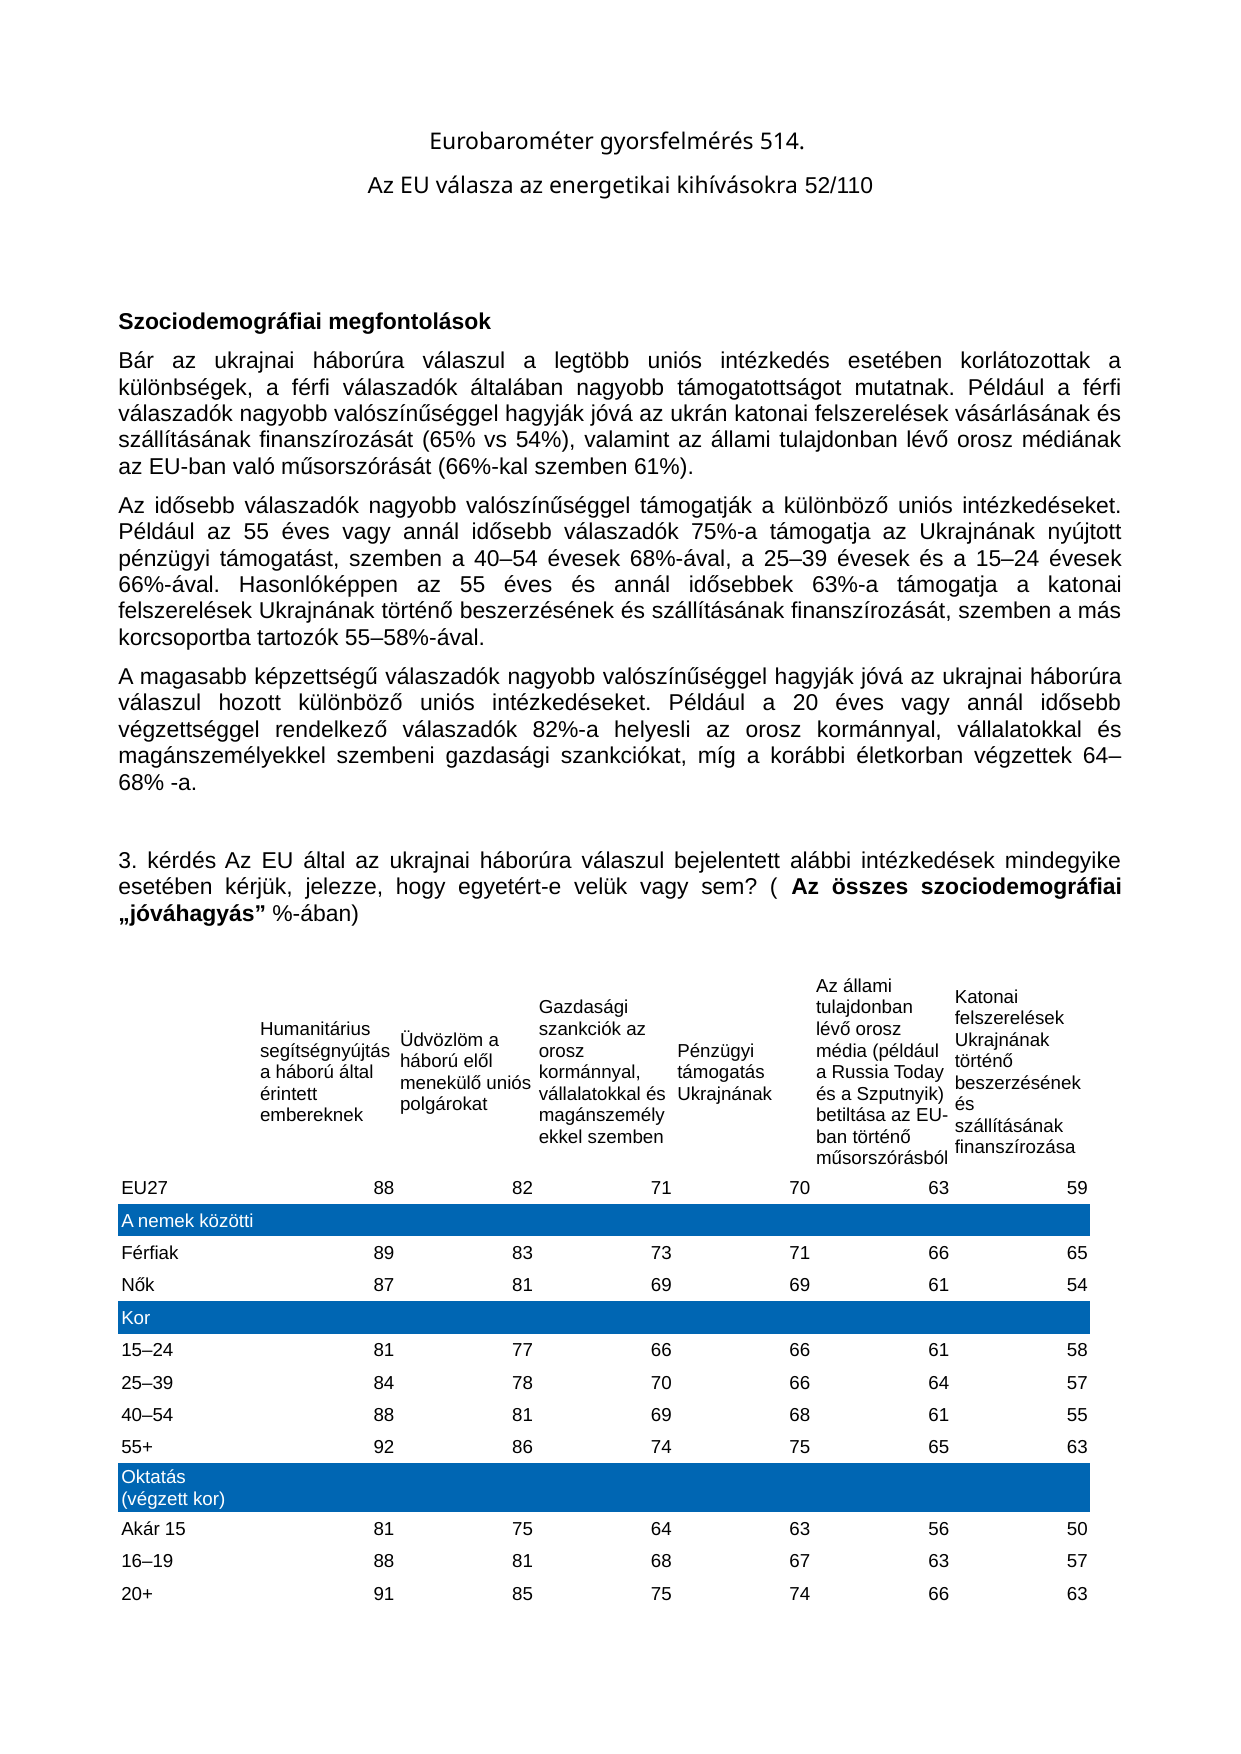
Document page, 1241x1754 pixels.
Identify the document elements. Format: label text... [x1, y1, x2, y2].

table_cell [257, 1204, 397, 1236]
table_cell [813, 1463, 952, 1512]
table_cell [952, 1463, 1090, 1512]
table_cell 65 [813, 1431, 952, 1463]
table_cell 63 [674, 1512, 813, 1544]
table_cell 78 [397, 1366, 536, 1398]
table_header Gazdasági szankciók az orosz kormánnyal, vállalatokkal és magánszemélyekkel szemben [536, 972, 674, 1172]
table_header Pénzügyi támogatás Ukrajnának [674, 972, 813, 1172]
table_cell 61 [813, 1399, 952, 1431]
table_cell 81 [397, 1545, 536, 1577]
table_cell 68 [536, 1545, 674, 1577]
text Szociodemográfiai megfontolások [118, 308, 1122, 334]
table_cell 69 [536, 1399, 674, 1431]
table_cell 89 [257, 1236, 397, 1269]
table_cell [257, 1301, 397, 1334]
table_cell 58 [952, 1334, 1090, 1366]
table_cell [397, 1463, 536, 1512]
text Bár az ukrajnai háborúra válaszul a legtöbb uniós intézkedés esetében korlátozottak a különbségek, a férfi válaszadók általában nagyobb támogatottságot mutatnak. Például a férfi válaszadók nagyobb valószínűséggel hagyják jóvá az ukrán katonai felszerelések vásárlásának és szállításának finanszírozását (65% vs 54%), valamint az állami tulajdonban lévő orosz médiának az EU-ban való műsorszórását (66%-kal szemben 61%). [118, 347, 1122, 479]
table_cell 84 [257, 1366, 397, 1398]
table_cell 66 [813, 1236, 952, 1269]
table_cell 61 [813, 1269, 952, 1301]
table_cell 88 [257, 1399, 397, 1431]
table_cell 69 [674, 1269, 813, 1301]
table_cell 82 [397, 1172, 536, 1204]
table_cell 70 [674, 1172, 813, 1204]
table_header Humanitárius segítségnyújtás a háború által érintett embereknek [257, 972, 397, 1172]
table_header Az állami tulajdonban lévő orosz média (például a Russia Today és a Szputnyik) betiltása az EU-ban történő műsorszórásból [813, 972, 952, 1172]
table_cell [674, 1463, 813, 1512]
table_cell [536, 1463, 674, 1512]
table_cell 56 [813, 1512, 952, 1544]
table_cell 81 [257, 1512, 397, 1544]
table_cell 73 [536, 1236, 674, 1269]
text 3. kérdés Az EU által az ukrajnai háborúra válaszul bejelentett alábbi intézkedések mindegyike esetében kérjük, jelezze, hogy egyetért-e velük vagy sem? ( Az összes szociodemográfiai „jóváhagyás” %-ában) [118, 847, 1122, 926]
table_cell 67 [674, 1545, 813, 1577]
table_cell 64 [813, 1366, 952, 1398]
table_cell 70 [536, 1366, 674, 1398]
table_cell [536, 1301, 674, 1334]
table_cell 74 [536, 1431, 674, 1463]
table_cell 61 [813, 1334, 952, 1366]
table_cell 74 [674, 1577, 813, 1609]
table_cell 75 [397, 1512, 536, 1544]
table_cell 63 [952, 1431, 1090, 1463]
table_cell Férfiak [118, 1236, 257, 1269]
table_cell 88 [257, 1545, 397, 1577]
table_cell [952, 1204, 1090, 1236]
table_cell [257, 1463, 397, 1512]
table_cell 81 [397, 1399, 536, 1431]
table_cell 15–24 [118, 1334, 257, 1366]
table_cell 71 [536, 1172, 674, 1204]
table_cell 50 [952, 1512, 1090, 1544]
table_cell 20+ [118, 1577, 257, 1609]
table_cell 66 [674, 1366, 813, 1398]
table_cell [536, 1204, 674, 1236]
table_cell 88 [257, 1172, 397, 1204]
table_cell 63 [813, 1172, 952, 1204]
table_cell Nők [118, 1269, 257, 1301]
table_cell 66 [536, 1334, 674, 1366]
table_cell 69 [536, 1269, 674, 1301]
table_cell 85 [397, 1577, 536, 1609]
table_cell 92 [257, 1431, 397, 1463]
table_cell 16–19 [118, 1545, 257, 1577]
table_cell 87 [257, 1269, 397, 1301]
table_cell A nemek közötti [118, 1204, 257, 1236]
table_cell 71 [674, 1236, 813, 1269]
table_cell 83 [397, 1236, 536, 1269]
table_cell 55 [952, 1399, 1090, 1431]
table_cell 81 [257, 1334, 397, 1366]
table_header Katonai felszerelések Ukrajnának történő beszerzésének és szállításának finanszírozása [952, 972, 1090, 1172]
table_cell [397, 1301, 536, 1334]
table_cell 57 [952, 1366, 1090, 1398]
table_cell 68 [674, 1399, 813, 1431]
text A magasabb képzettségű válaszadók nagyobb valószínűséggel hagyják jóvá az ukrajnai háborúra válaszul hozott különböző uniós intézkedéseket. Például a 20 éves vagy annál idősebb végzettséggel rendelkező válaszadók 82%-a helyesli az orosz kormánnyal, vállalatokkal és magánszemélyekkel szembeni gazdasági szankciókat, míg a korábbi életkorban végzettek 64–68% -a. [118, 663, 1122, 795]
table_cell 64 [536, 1512, 674, 1544]
table_cell Akár 15 [118, 1512, 257, 1544]
table_cell [674, 1301, 813, 1334]
table_cell [674, 1204, 813, 1236]
table_cell 25–39 [118, 1366, 257, 1398]
table_cell 57 [952, 1545, 1090, 1577]
table_cell [813, 1301, 952, 1334]
table_cell 40–54 [118, 1399, 257, 1431]
text Az idősebb válaszadók nagyobb valószínűséggel támogatják a különböző uniós intézkedéseket. Például az 55 éves vagy annál idősebb válaszadók 75%-a támogatja az Ukrajnának nyújtott pénzügyi támogatást, szemben a 40–54 évesek 68%-ával, a 25–39 évesek és a 15–24 évesek 66%-ával. Hasonlóképpen az 55 éves és annál idősebbek 63%-a támogatja a katonai felszerelések Ukrajnának történő beszerzésének és szállításának finanszírozását, szemben a más korcsoportba tartozók 55–58%-ával. [118, 492, 1122, 650]
table_cell 66 [674, 1334, 813, 1366]
table_header Üdvözlöm a háború elől menekülő uniós polgárokat [397, 972, 536, 1172]
table_cell 59 [952, 1172, 1090, 1204]
table_cell 86 [397, 1431, 536, 1463]
table_cell EU27 [118, 1172, 257, 1204]
table_cell 75 [536, 1577, 674, 1609]
table_cell 91 [257, 1577, 397, 1609]
table_cell 65 [952, 1236, 1090, 1269]
table_cell 55+ [118, 1431, 257, 1463]
table_cell [813, 1204, 952, 1236]
table_cell 81 [397, 1269, 536, 1301]
table_header [118, 972, 257, 1172]
table_cell Kor [118, 1301, 257, 1334]
table_cell 63 [952, 1577, 1090, 1609]
table_cell 63 [813, 1545, 952, 1577]
table_cell Oktatás (végzett kor) [118, 1463, 257, 1512]
table_cell 75 [674, 1431, 813, 1463]
table_cell [952, 1301, 1090, 1334]
table_cell 66 [813, 1577, 952, 1609]
table_cell [397, 1204, 536, 1236]
table_cell 77 [397, 1334, 536, 1366]
table_cell 54 [952, 1269, 1090, 1301]
